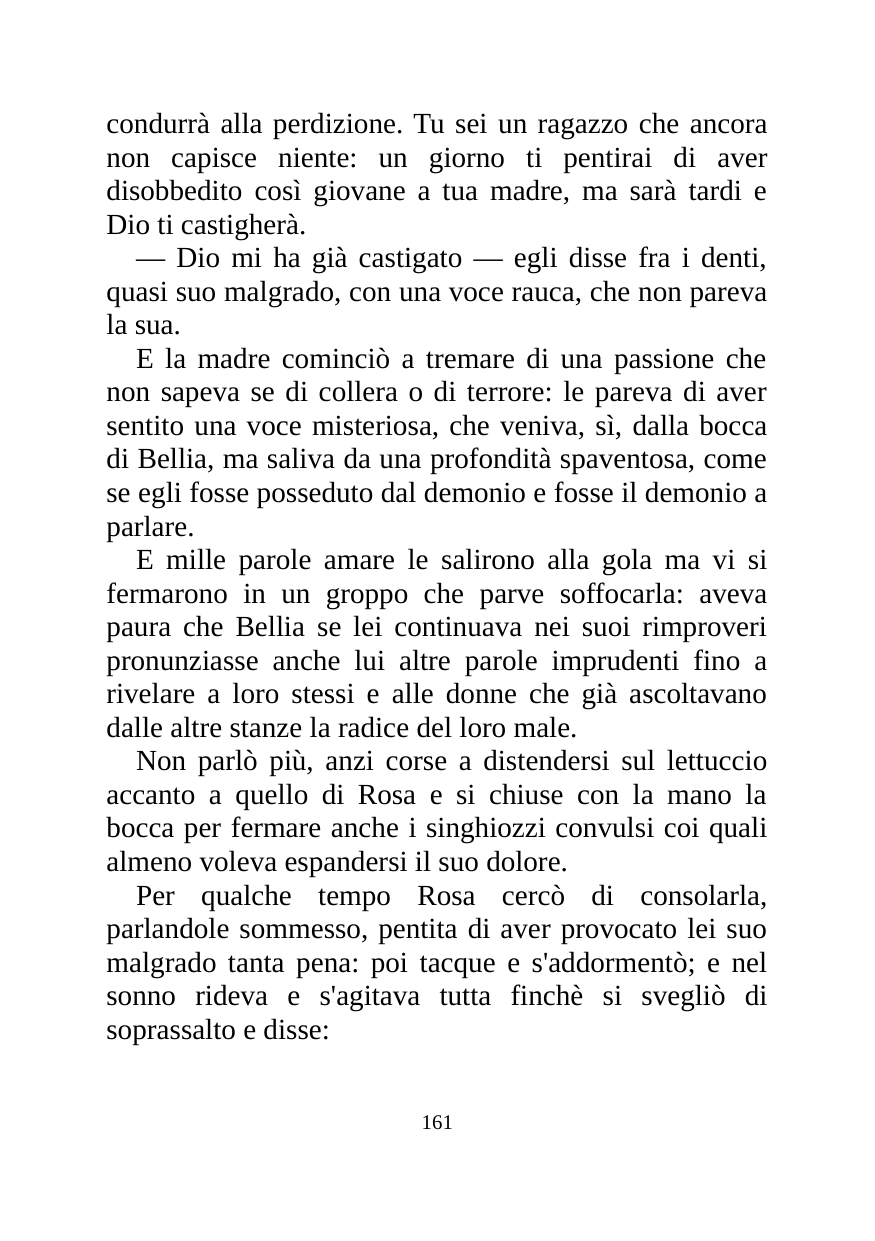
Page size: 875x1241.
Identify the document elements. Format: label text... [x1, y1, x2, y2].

text Non parlò più, anzi corse a distendersi sul lettuccio accanto a quello di Rosa e si chiuse con la mano la bocca per fermare anche i singhiozzi convulsi coi quali almeno voleva espandersi il suo dolore. [106, 743, 768, 878]
text condurrà alla perdizione. Tu sei un ragazzo che ancora non capisce niente: un giorno ti pentirai di aver disobbedito così giovane a tua madre, ma sarà tardi e Dio ti castigherà. [106, 106, 768, 240]
text E la madre cominciò a tremare di una passione che non sapeva se di collera o di terrore: le pareva di aver sentito una voce misteriosa, che veniva, sì, dalla bocca di Bellia, ma saliva da una profondità spaventosa, come se egli fosse posseduto dal demonio e fosse il demonio a parlare. [106, 341, 768, 542]
text Per qualche tempo Rosa cercò di consolarla, parlandole sommesso, pentita di aver provocato lei suo malgrado tanta pena: poi tacque e s'addormentò; e nel sonno rideva e s'agitava tutta finchè si svegliò di soprassalto e disse: [106, 878, 768, 1045]
text — Dio mi ha già castigato — egli disse fra i denti, quasi suo malgrado, con una voce rauca, che non pareva la sua. [106, 240, 768, 341]
text E mille parole amare le salirono alla gola ma vi si fermarono in un groppo che parve soffocarla: aveva paura che Bellia se lei continuava nei suoi rimproveri pronunziasse anche lui altre parole imprudenti fino a rivelare a loro stessi e alle donne che già ascoltavano dalle altre stanze la radice del loro male. [106, 542, 768, 743]
